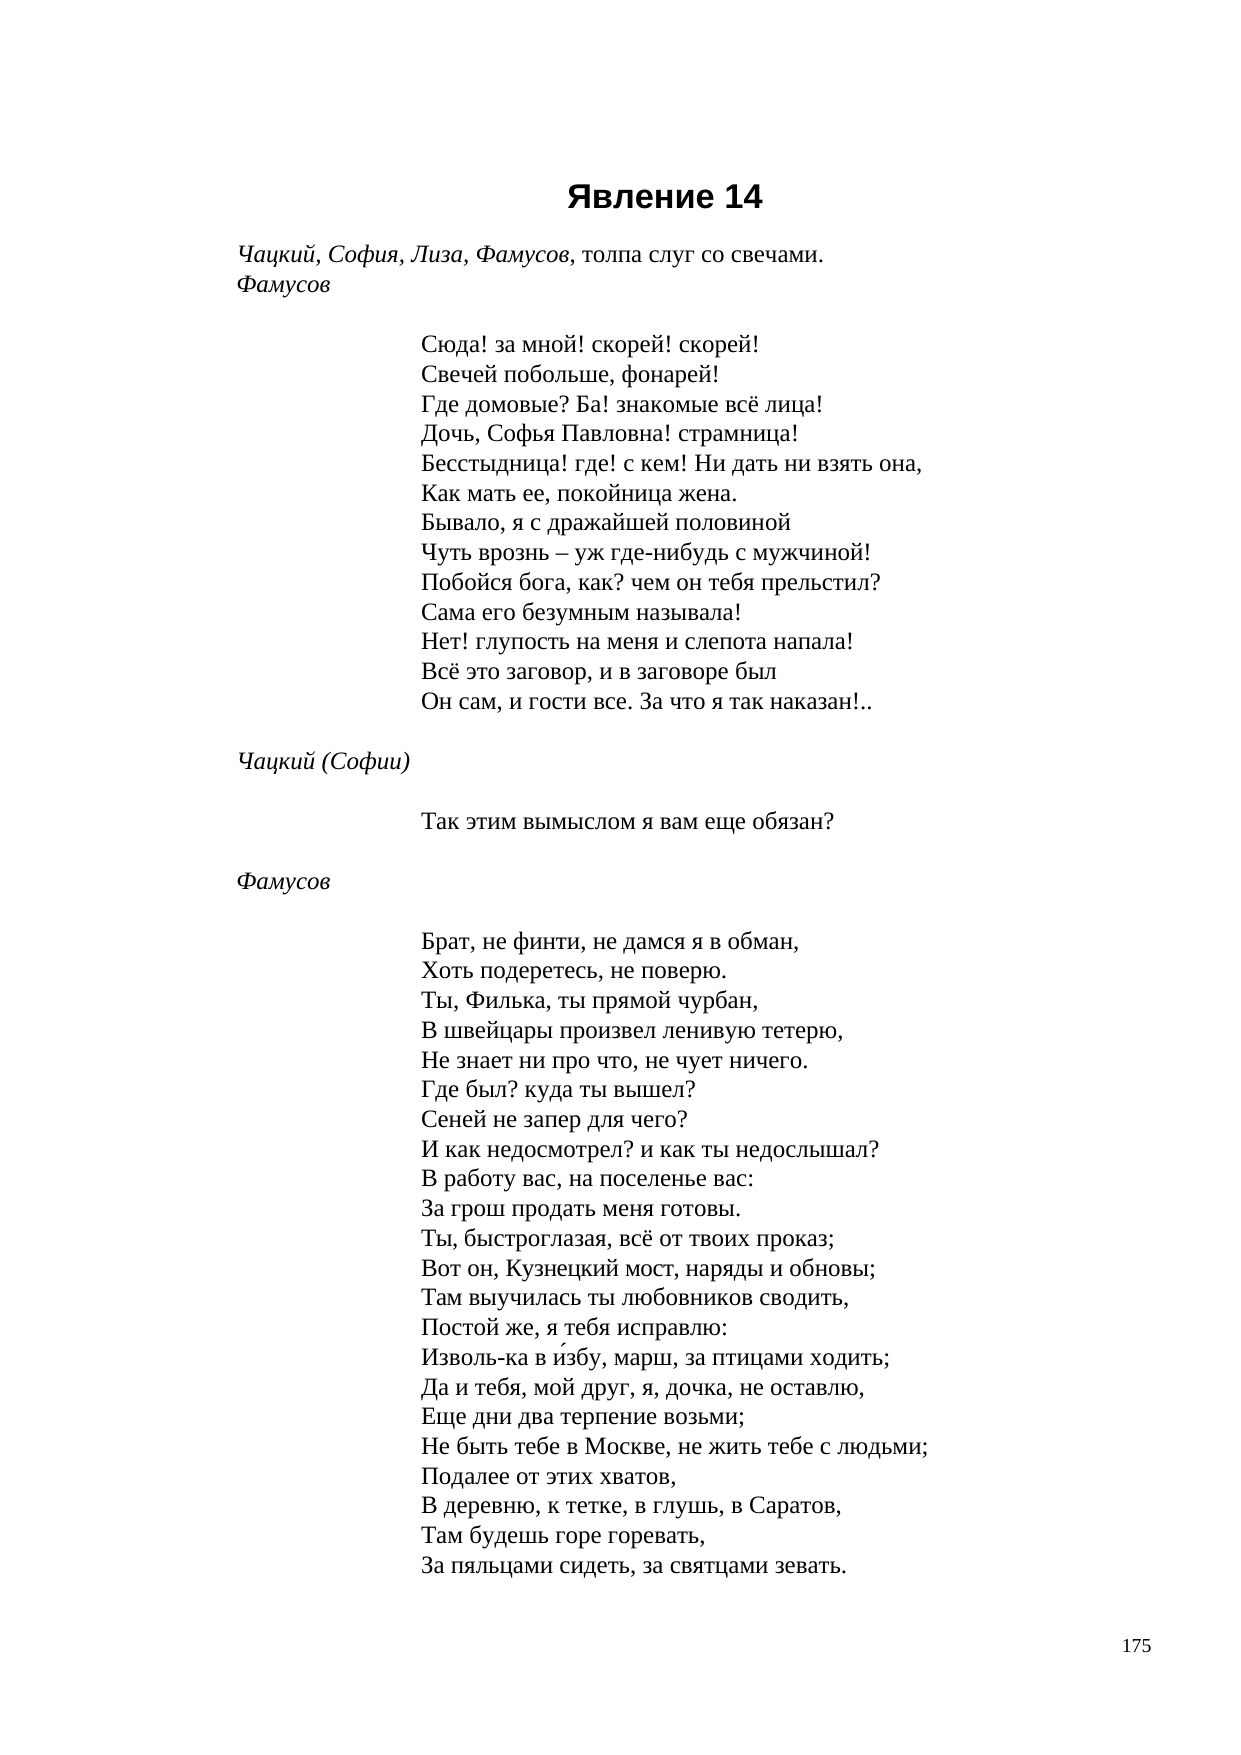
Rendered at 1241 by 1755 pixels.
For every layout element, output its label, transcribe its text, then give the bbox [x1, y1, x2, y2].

text За пяльцами сидеть, за святцами зевать. [421, 1550, 857, 1579]
text Нет! глупость на меня и слепота напала! Всё это заговор, и в заговоре был [421, 626, 881, 685]
text Фамусов [236, 866, 1168, 894]
text Изволь-ка в и́збу, марш, за птицами ходить; Да и тебя, мой друг, я, дочка, не оставлю, Еще дни два терпение возьми; [421, 1342, 892, 1430]
text Где был? куда ты вышел? Сеней не запер для чего? [421, 1074, 758, 1133]
text Чуть врознь – уж где-нибудь с мужчиной! Побойся бога, как? чем он тебя прельстил? Сама его безумным называла! [421, 537, 893, 625]
text Бывало, я с дражайшей половиной [421, 507, 1168, 536]
text Брат, не финти, не дамся я в обман, Хоть подеретесь, не поверю. [421, 926, 846, 984]
text Чацкий (Софии) [236, 746, 1168, 774]
text Бесстыдница! где! с кем! Ни дать ни взять она, Как мать ее, покойница жена. [421, 448, 946, 506]
text Не быть тебе в Москве, не жить тебе с людьми; Подалее от этих хватов, [421, 1431, 946, 1489]
text Где домовые? Ба! знакомые всё лица! Дочь, Софья Павловна! страмница! [421, 389, 857, 447]
text Ты, быстроглазая, всё от твоих проказ; Вот он, Кузнецкий мост, наряды и обновы; Там выучилась ты любовников сводить, Постой же, я тебя исправлю: [421, 1223, 878, 1341]
text Он сам, и гости все. За что я так наказан!.. [421, 686, 1168, 714]
subtitle Явление 14 [252, 176, 1077, 216]
text За грош продать меня готовы. [421, 1193, 1168, 1222]
text В швейцары произвел ленивую тетерю, Не знает ни про что, не чует ничего. [421, 1015, 857, 1073]
text Чацкий, София, Лиза, Фамусов, толпа слуг со свечами. [236, 239, 1168, 268]
text Сюда! за мной! скорей! скорей! Свечей побольше, фонарей! [421, 329, 784, 388]
text Фамусов [236, 269, 1168, 298]
text В деревню, к тетке, в глушь, в Саратов, Там будешь горе горевать, [421, 1491, 857, 1549]
text Так этим вымыслом я вам еще обязан? [421, 806, 1168, 834]
text Ты, Филька, ты прямой чурбан, [421, 985, 1168, 1014]
text И как недосмотрел? и как ты недослышал? В работу вас, на поселенье вас: [421, 1134, 881, 1192]
